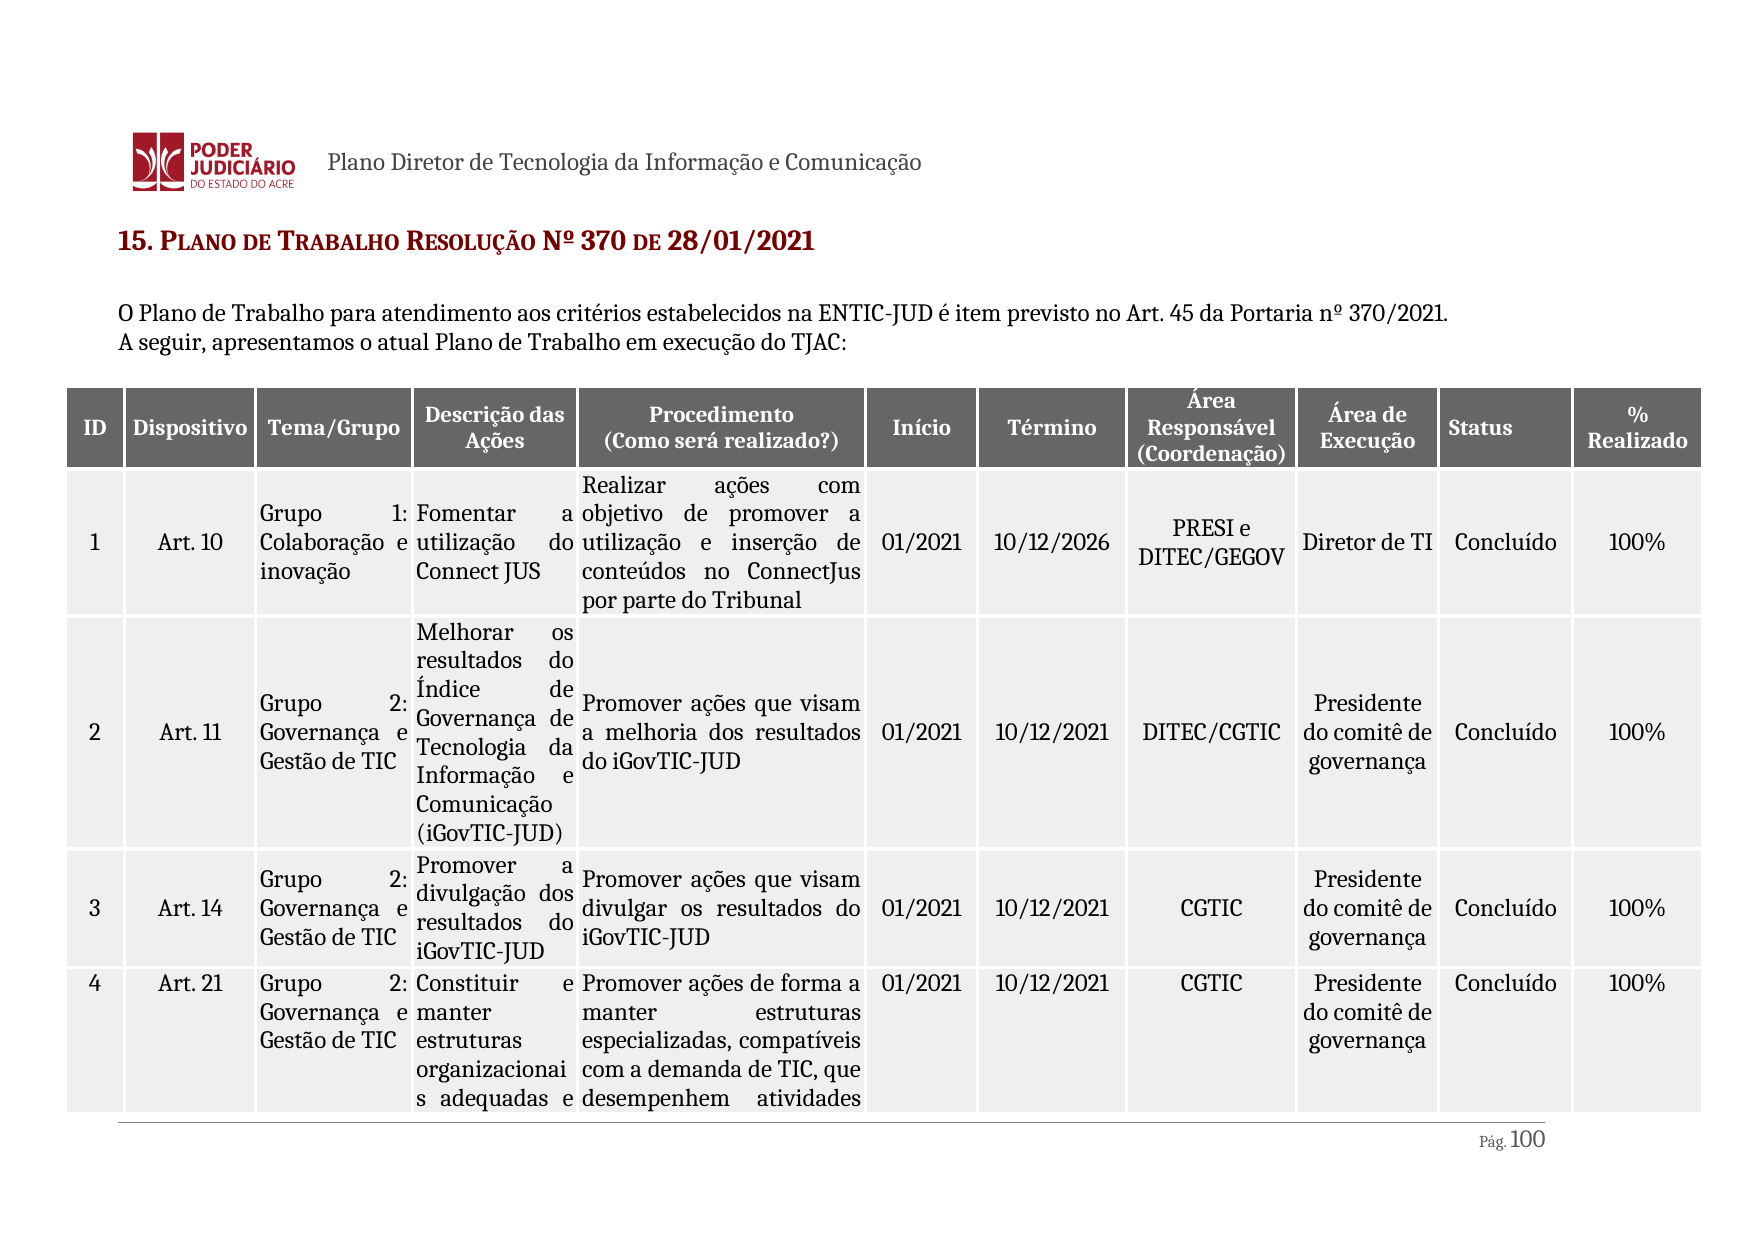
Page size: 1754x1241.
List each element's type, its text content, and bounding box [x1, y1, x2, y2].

table_header Descrição das Ações [414, 388, 576, 467]
table_header Início [867, 388, 976, 467]
table_cell Presidente do comitê de governança [1298, 851, 1437, 966]
table_header Dispositivo [126, 388, 254, 467]
table_cell 1 [67, 471, 123, 614]
table_cell PRESI e DITEC/GEGOV [1128, 471, 1295, 614]
table_cell Art. 11 [126, 618, 254, 847]
table_cell Melhorar os resultados do Índice de Governança de Tecnologia da Informação e Comunicação (iGovTIC-JUD) [414, 618, 576, 847]
table_cell 3 [67, 851, 123, 966]
table_cell Diretor de TI [1298, 471, 1437, 614]
table_cell Fomentar a utilização do Connect JUS [414, 471, 576, 614]
table_cell Concluído [1440, 969, 1571, 1112]
table_header Área Responsável (Coordenação) [1128, 388, 1295, 467]
table_header Tema/Grupo [257, 388, 411, 467]
table_cell 01/2021 [867, 618, 976, 847]
table_cell Grupo 2: Governança e Gestão de TIC [257, 618, 411, 847]
table_cell 100% [1574, 471, 1701, 614]
table_cell Art. 14 [126, 851, 254, 966]
table_cell Promover a divulgação dos resultados do iGovTIC-JUD [414, 851, 576, 966]
table_cell 01/2021 [867, 471, 976, 614]
table_cell 01/2021 [867, 851, 976, 966]
table_header % Realizado [1574, 388, 1701, 467]
table_cell 10/12/2021 [979, 969, 1125, 1112]
table_cell Grupo 2: Governança e Gestão de TIC [257, 851, 411, 966]
table_cell Presidente do comitê de governança [1298, 618, 1437, 847]
table_cell Concluído [1440, 618, 1571, 847]
text A seguir, apresentamos o atual Plano de Trabalho em execução do TJAC: [118, 328, 1592, 356]
table_cell Grupo 1: Colaboração e inovação [257, 471, 411, 614]
table_header Área de Execução [1298, 388, 1437, 467]
table_cell 100% [1574, 851, 1701, 966]
table_cell Art. 10 [126, 471, 254, 614]
table_cell Promover ações que visam a melhoria dos resultados do iGovTIC-JUD [579, 618, 864, 847]
table_cell CGTIC [1128, 851, 1295, 966]
table_header ID [67, 388, 123, 467]
table_cell 10/12/2021 [979, 618, 1125, 847]
table_header Procedimento (Como será realizado?) [579, 388, 864, 467]
subtitle 15. Plano de Trabalho Resolução Nº 370 de 28/01/2021 [118, 224, 1555, 258]
table_cell CGTIC [1128, 969, 1295, 1112]
table_cell 100% [1574, 969, 1701, 1112]
table_cell 2 [67, 618, 123, 847]
table_cell 10/12/2026 [979, 471, 1125, 614]
table_cell Concluído [1440, 851, 1571, 966]
table_cell Promover ações que visam divulgar os resultados do iGovTIC-JUD [579, 851, 864, 966]
text O Plano de Trabalho para atendimento aos critérios estabelecidos na ENTIC-JUD é item previsto no Art. 45 da Portaria nº 370/2021. [118, 299, 1592, 328]
table_header Status [1440, 388, 1571, 467]
table_cell 01/2021 [867, 969, 976, 1112]
table_cell Art. 21 [126, 969, 254, 1112]
table_cell 4 [67, 969, 123, 1112]
table_cell Realizar ações com objetivo de promover a utilização e inserção de conteúdos no ConnectJus por parte do Tribunal [579, 471, 864, 614]
table_cell Presidente do comitê de governança [1298, 969, 1437, 1112]
table_cell Grupo 2: Governança e Gestão de TIC [257, 969, 411, 1112]
table_cell 100% [1574, 618, 1701, 847]
table_cell Concluído [1440, 471, 1571, 614]
table_header Término [979, 388, 1125, 467]
table_cell 10/12/2021 [979, 851, 1125, 966]
table_cell DITEC/CGTIC [1128, 618, 1295, 847]
table_cell Promover ações de forma a manter estruturas especializadas, compatíveis com a demanda de TIC, que desempenhem atividades [579, 969, 864, 1112]
table_cell Constituir e manter estruturas organizacionais adequadas e [414, 969, 576, 1112]
